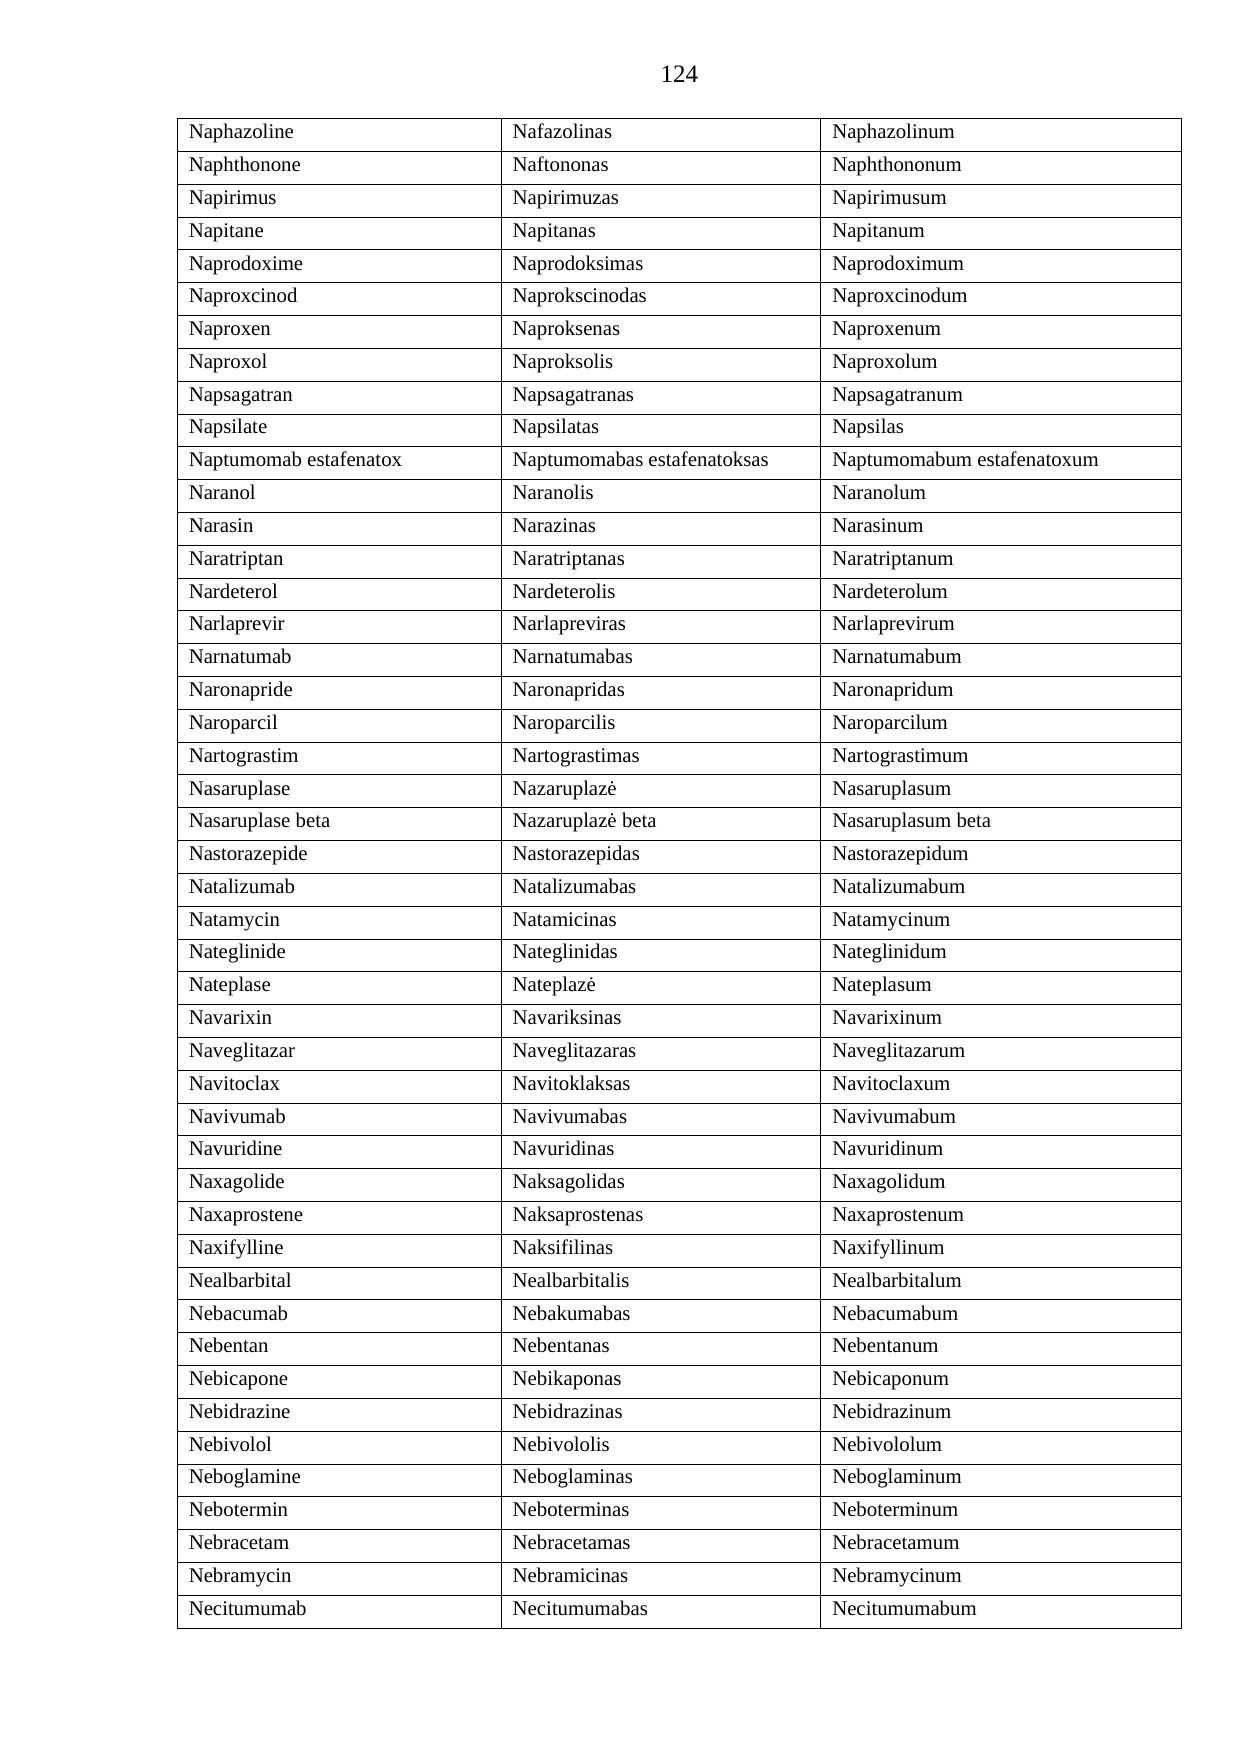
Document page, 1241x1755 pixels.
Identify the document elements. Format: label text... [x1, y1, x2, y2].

table_cell Naxagolidum [821, 1169, 1181, 1201]
table_cell Naproxcinod [178, 283, 501, 315]
table_cell Neboglaminas [502, 1465, 820, 1496]
table_cell Naprodoximum [821, 250, 1181, 282]
table_cell Naronapridas [502, 677, 820, 709]
table_cell Necitumumab [178, 1596, 501, 1627]
table_cell Nebacumab [178, 1300, 501, 1332]
table_cell Napsilatas [502, 415, 820, 446]
table_cell Napirimus [178, 185, 501, 217]
table_cell Nebakumabas [502, 1300, 820, 1332]
table_cell Naksifilinas [502, 1235, 820, 1267]
table_cell Neboglamine [178, 1465, 501, 1496]
table_cell Nebentanum [821, 1333, 1181, 1365]
table_cell Neboglaminum [821, 1465, 1181, 1496]
table_cell Naproksenas [502, 316, 820, 348]
table_cell Nardeterol [178, 579, 501, 610]
table_cell Napirimuzas [502, 185, 820, 217]
table_cell Nartograstim [178, 743, 501, 774]
table_cell Nebidrazinas [502, 1399, 820, 1431]
table_cell Naksaprostenas [502, 1202, 820, 1234]
table_cell Necitumumabas [502, 1596, 820, 1627]
table_cell Nebicapone [178, 1366, 501, 1398]
table_cell Naproxolum [821, 349, 1181, 381]
table_cell Naronapride [178, 677, 501, 709]
table_cell Narlaprevir [178, 611, 501, 643]
table_cell Naveglitazaras [502, 1038, 820, 1070]
table_cell Navitoklaksas [502, 1071, 820, 1102]
table_cell Navuridinas [502, 1136, 820, 1168]
table_cell Neboterminas [502, 1497, 820, 1529]
table_cell Naranolis [502, 480, 820, 512]
table_cell Naroparcil [178, 710, 501, 742]
table_cell Nealbarbitalum [821, 1268, 1181, 1299]
table_cell Naftononas [502, 152, 820, 184]
table_cell Naroparcilis [502, 710, 820, 742]
table_cell Narnatumabum [821, 644, 1181, 676]
table_cell Nasaruplasum [821, 775, 1181, 807]
table_cell Narasinum [821, 513, 1181, 545]
table_cell Nastorazepidum [821, 841, 1181, 873]
table_cell Navitoclax [178, 1071, 501, 1102]
table_cell Navivumab [178, 1104, 501, 1135]
table_cell Naratriptanas [502, 546, 820, 577]
table_cell Naprodoksimas [502, 250, 820, 282]
table_cell Narasin [178, 513, 501, 545]
table_cell Nasaruplase [178, 775, 501, 807]
table_cell Naproxcinodum [821, 283, 1181, 315]
table_cell Napsilas [821, 415, 1181, 446]
table_cell Naveglitazar [178, 1038, 501, 1070]
table_cell Naranol [178, 480, 501, 512]
table_cell Naprodoxime [178, 250, 501, 282]
table_cell Naronapridum [821, 677, 1181, 709]
table_cell Natamicinas [502, 907, 820, 938]
table_cell Narlaprevirum [821, 611, 1181, 643]
table_cell Naphazoline [178, 119, 501, 151]
table_cell Navariksinas [502, 1005, 820, 1037]
table_cell Naxagolide [178, 1169, 501, 1201]
table_cell Nebentanas [502, 1333, 820, 1365]
table_cell Naxifyllinum [821, 1235, 1181, 1267]
table_cell Naxaprostene [178, 1202, 501, 1234]
table_cell Naksagolidas [502, 1169, 820, 1201]
table_cell Naveglitazarum [821, 1038, 1181, 1070]
table_cell Natalizumab [178, 874, 501, 906]
table_cell Nebikaponas [502, 1366, 820, 1398]
table_cell Natalizumabum [821, 874, 1181, 906]
table_cell Navuridinum [821, 1136, 1181, 1168]
table_cell Neboterminum [821, 1497, 1181, 1529]
table_cell Nateplase [178, 972, 501, 1004]
table_cell Naroparcilum [821, 710, 1181, 742]
table_cell Napsagatran [178, 382, 501, 413]
table_cell Naproxenum [821, 316, 1181, 348]
table_cell Nebentan [178, 1333, 501, 1365]
table_cell Nasaruplase beta [178, 808, 501, 840]
table_cell Nebramycin [178, 1563, 501, 1595]
table_cell Naphthonone [178, 152, 501, 184]
table_cell Nafazolinas [502, 119, 820, 151]
table_cell Navivumabas [502, 1104, 820, 1135]
table_cell Nebicaponum [821, 1366, 1181, 1398]
table_cell Nazaruplazė [502, 775, 820, 807]
table_cell Napsilate [178, 415, 501, 446]
table_cell Necitumumabum [821, 1596, 1181, 1627]
table_cell Naratriptan [178, 546, 501, 577]
table_cell Napitanum [821, 218, 1181, 249]
table_cell Natamycinum [821, 907, 1181, 938]
table_cell Napirimusum [821, 185, 1181, 217]
table_cell Nardeterolis [502, 579, 820, 610]
table_cell Nateglinidum [821, 940, 1181, 971]
table_cell Nebracetam [178, 1530, 501, 1562]
table_cell Naproxen [178, 316, 501, 348]
table_cell Nebivolol [178, 1432, 501, 1463]
table_cell Naprokscinodas [502, 283, 820, 315]
table_cell Napsagatranas [502, 382, 820, 413]
table_cell Nateplasum [821, 972, 1181, 1004]
table_cell Naproksolis [502, 349, 820, 381]
table_cell Navivumabum [821, 1104, 1181, 1135]
table_cell Nartograstimum [821, 743, 1181, 774]
table_cell Nebracetamas [502, 1530, 820, 1562]
table_cell Nateplazė [502, 972, 820, 1004]
table_cell Nebidrazine [178, 1399, 501, 1431]
table_cell Nebivololis [502, 1432, 820, 1463]
table_cell Naproxol [178, 349, 501, 381]
table_cell Navarixin [178, 1005, 501, 1037]
table_cell Nealbarbitalis [502, 1268, 820, 1299]
table_cell Navarixinum [821, 1005, 1181, 1037]
table_cell Nartograstimas [502, 743, 820, 774]
table_cell Napitane [178, 218, 501, 249]
table_cell Natalizumabas [502, 874, 820, 906]
table_cell Narlapreviras [502, 611, 820, 643]
table_cell Nebacumabum [821, 1300, 1181, 1332]
table_cell Naranolum [821, 480, 1181, 512]
table_cell Nebramicinas [502, 1563, 820, 1595]
table_cell Naptumomabum estafenatoxum [821, 447, 1181, 479]
table_cell Naratriptanum [821, 546, 1181, 577]
table_cell Nealbarbital [178, 1268, 501, 1299]
table_cell Natamycin [178, 907, 501, 938]
table_cell Nebracetamum [821, 1530, 1181, 1562]
table_cell Nateglinide [178, 940, 501, 971]
table_cell Nastorazepidas [502, 841, 820, 873]
table_cell Naptumomab estafenatox [178, 447, 501, 479]
table_cell Napitanas [502, 218, 820, 249]
table_cell Narnatumab [178, 644, 501, 676]
table_cell Navuridine [178, 1136, 501, 1168]
table_cell Naptumomabas estafenatoksas [502, 447, 820, 479]
table_cell Naphthononum [821, 152, 1181, 184]
table_cell Narnatumabas [502, 644, 820, 676]
table_cell Navitoclaxum [821, 1071, 1181, 1102]
table_cell Naphazolinum [821, 119, 1181, 151]
table_cell Nardeterolum [821, 579, 1181, 610]
table_cell Nazaruplazė beta [502, 808, 820, 840]
table_cell Nebotermin [178, 1497, 501, 1529]
table_cell Naxifylline [178, 1235, 501, 1267]
table_cell Naxaprostenum [821, 1202, 1181, 1234]
table_cell Napsagatranum [821, 382, 1181, 413]
table_cell Narazinas [502, 513, 820, 545]
table_cell Nebivololum [821, 1432, 1181, 1463]
table_cell Nastorazepide [178, 841, 501, 873]
table_cell Nebidrazinum [821, 1399, 1181, 1431]
table_cell Nasaruplasum beta [821, 808, 1181, 840]
table_cell Nebramycinum [821, 1563, 1181, 1595]
table_cell Nateglinidas [502, 940, 820, 971]
